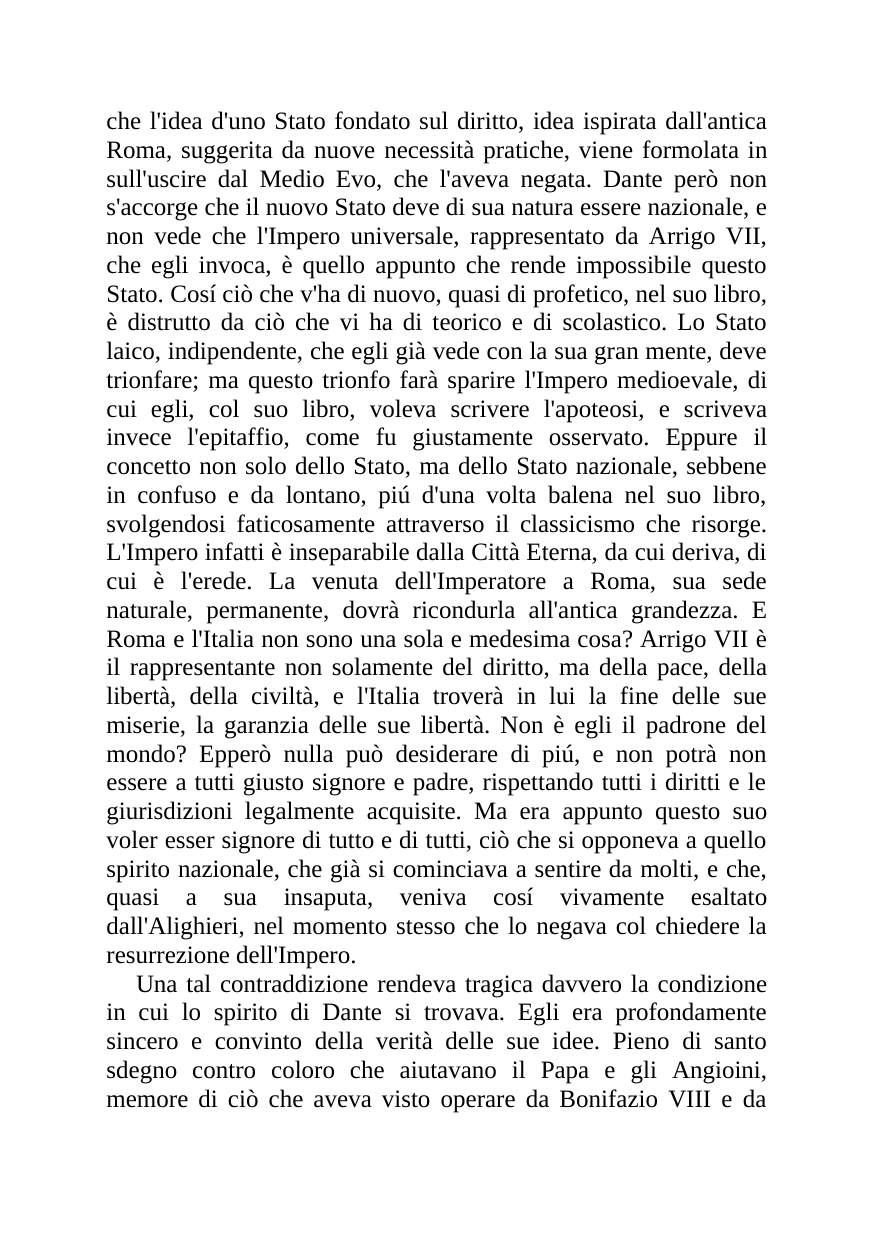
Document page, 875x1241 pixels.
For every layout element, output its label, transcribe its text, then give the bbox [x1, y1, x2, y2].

text che l'idea d'uno Stato fondato sul diritto, idea ispirata dall'antica Roma, suggerita da nuove necessità pratiche, viene formolata in sull'uscire dal Medio Evo, che l'aveva negata. Dante però non s'accorge che il nuovo Stato deve di sua natura essere nazionale, e non vede che l'Impero universale, rappresentato da Arrigo VII, che egli invoca, è quello appunto che rende impossibile questo Stato. Cosí ciò che v'ha di nuovo, quasi di profetico, nel suo libro, è distrutto da ciò che vi ha di teorico e di scolastico. Lo Stato laico, indipendente, che egli già vede con la sua gran mente, deve trionfare; ma questo trionfo farà sparire l'Impero medioevale, di cui egli, col suo libro, voleva scrivere l'apoteosi, e scriveva invece l'epitaffio, come fu giustamente osservato. Eppure il concetto non solo dello Stato, ma dello Stato nazionale, sebbene in confuso e da lontano, piú d'una volta balena nel suo libro, svolgendosi faticosamente attraverso il classicismo che risorge. L'Impero infatti è inseparabile dalla Città Eterna, da cui deriva, di cui è l'erede. La venuta dell'Imperatore a Roma, sua sede naturale, permanente, dovrà ricondurla all'antica grandezza. E Roma e l'Italia non sono una sola e medesima cosa? Arrigo VII è il rappresentante non solamente del diritto, ma della pace, della libertà, della civiltà, e l'Italia troverà in lui la fine delle sue miserie, la garanzia delle sue libertà. Non è egli il padrone del mondo? Epperò nulla può desiderare di piú, e non potrà non essere a tutti giusto signore e padre, rispettando tutti i diritti e le giurisdizioni legalmente acquisite. Ma era appunto questo suo voler esser signore di tutto e di tutti, ciò che si opponeva a quello spirito nazionale, che già si cominciava a sentire da molti, e che, quasi a sua insaputa, veniva cosí vivamente esaltato dall'Alighieri, nel momento stesso che lo negava col chiedere la resurrezione dell'Impero. [106, 106, 768, 969]
text Una tal contraddizione rendeva tragica davvero la condizione in cui lo spirito di Dante si trovava. Egli era profondamente sincero e convinto della verità delle sue idee. Pieno di santo sdegno contro coloro che aiutavano il Papa e gli Angioini, memore di ciò che aveva visto operare da Bonifazio VIII e da [106, 969, 768, 1112]
